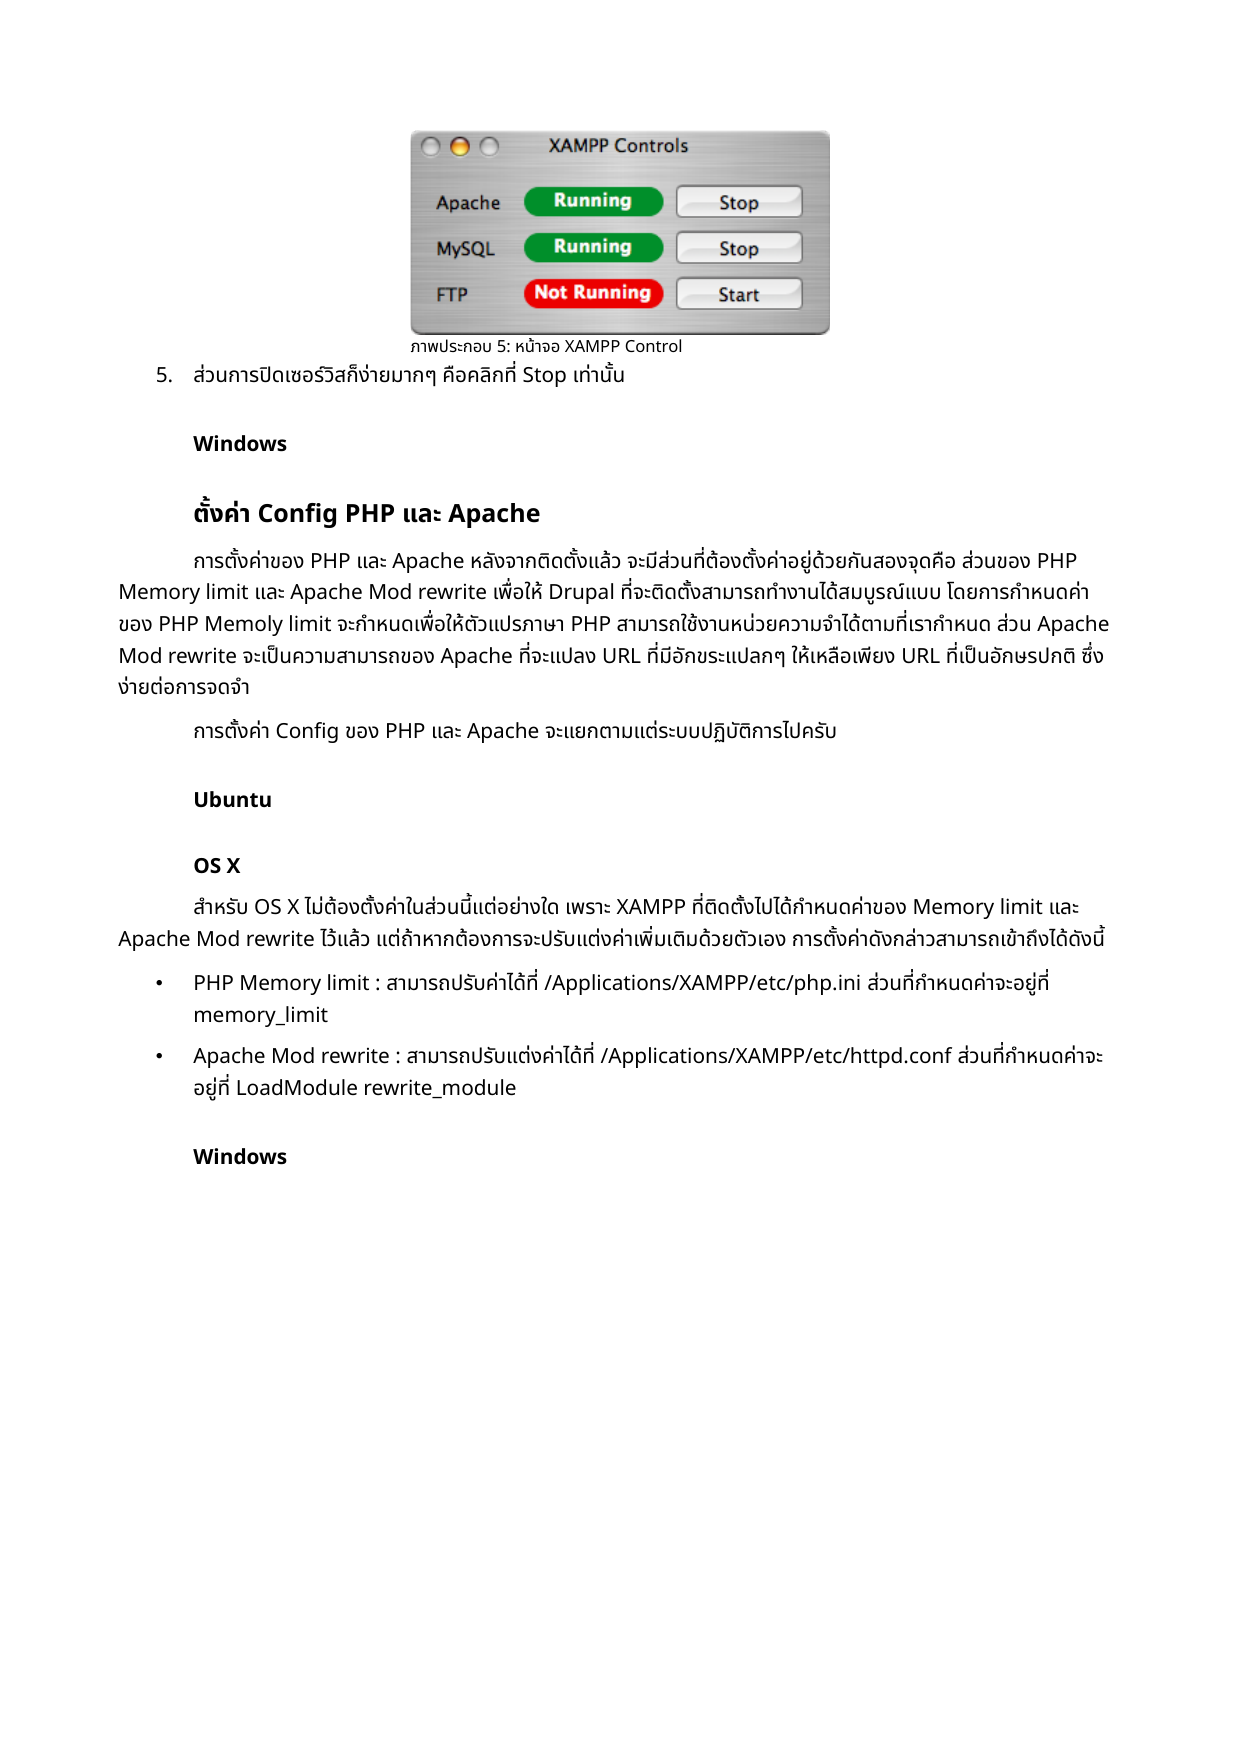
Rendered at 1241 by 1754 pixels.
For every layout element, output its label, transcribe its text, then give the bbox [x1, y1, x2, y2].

subtitle OS X [193, 852, 1122, 880]
text สำหรับ OS X ไม่ต้องตั้งค่าในส่วนนี้แต่อย่างใด เพราะ XAMPP ที่ติดตั้งไปได้กำหนดค่าของ Memory limit และ Apache Mod rewrite ไว้แล้ว แต่ถ้าหากต้องการจะปรับแต่งค่าเพิ่มเติมด้วยตัวเอง การตั้งค่าดังกล่าวสามารถเข้าถึงได้ดังนี้ [118, 892, 1122, 956]
subtitle ตั้งค่า Config PHP และ Apache [118, 495, 1122, 533]
text การตั้งค่า Config ของ PHP และ Apache จะแยกตามแต่ระบบปฏิบัติการไปครับ [118, 716, 1122, 748]
text การตั้งค่าของ PHP และ Apache หลังจากติดตั้งแล้ว จะมีส่วนที่ต้องตั้งค่าอยู่ด้วยกันสองจุดคือ ส่วนของ PHP Memory limit และ Apache Mod rewrite เพื่อให้ Drupal ที่จะติดตั้งสามารถทำงานได้สมบูรณ์แบบ โดยการกำหนดค่าของ PHP Memoly limit จะกำหนดเพื่อให้ตัวแปรภาษา PHP สามารถใช้งานหน่วยความจำได้ตามที่เรากำหนด ส่วน Apache Mod rewrite จะเป็นความสามารถของ Apache ที่จะแปลง URL ที่มีอักขระแปลกๆ ให้เหลือเพียง URL ที่เป็นอักษรปกติ ซึ่งง่ายต่อการจดจำ [118, 546, 1122, 704]
subtitle Ubuntu [193, 786, 1122, 814]
list Apache Mod rewrite : สามารถปรับแต่งค่าได้ที่ /Applications/XAMPP/etc/httpd.conf ส่วนที่กำหนดค่าจะอยู่ที่ LoadModule rewrite_module [156, 1041, 1122, 1104]
list PHP Memory limit : สามารถปรับค่าได้ที่ /Applications/XAMPP/etc/php.ini ส่วนที่กำหนดค่าจะอยู่ที่ memory_limit [156, 968, 1122, 1028]
list ส่วนการปิดเซอร์วิสก็ง่ายมากๆ คือคลิกที่ Stop เท่านั้น [156, 118, 1122, 392]
subtitle Windows [193, 429, 1122, 458]
picture [410, 130, 830, 335]
subtitle Windows [193, 1142, 1122, 1170]
list ภาพประกอบ 5: หน้าจอ XAMPP Control [410, 335, 830, 360]
